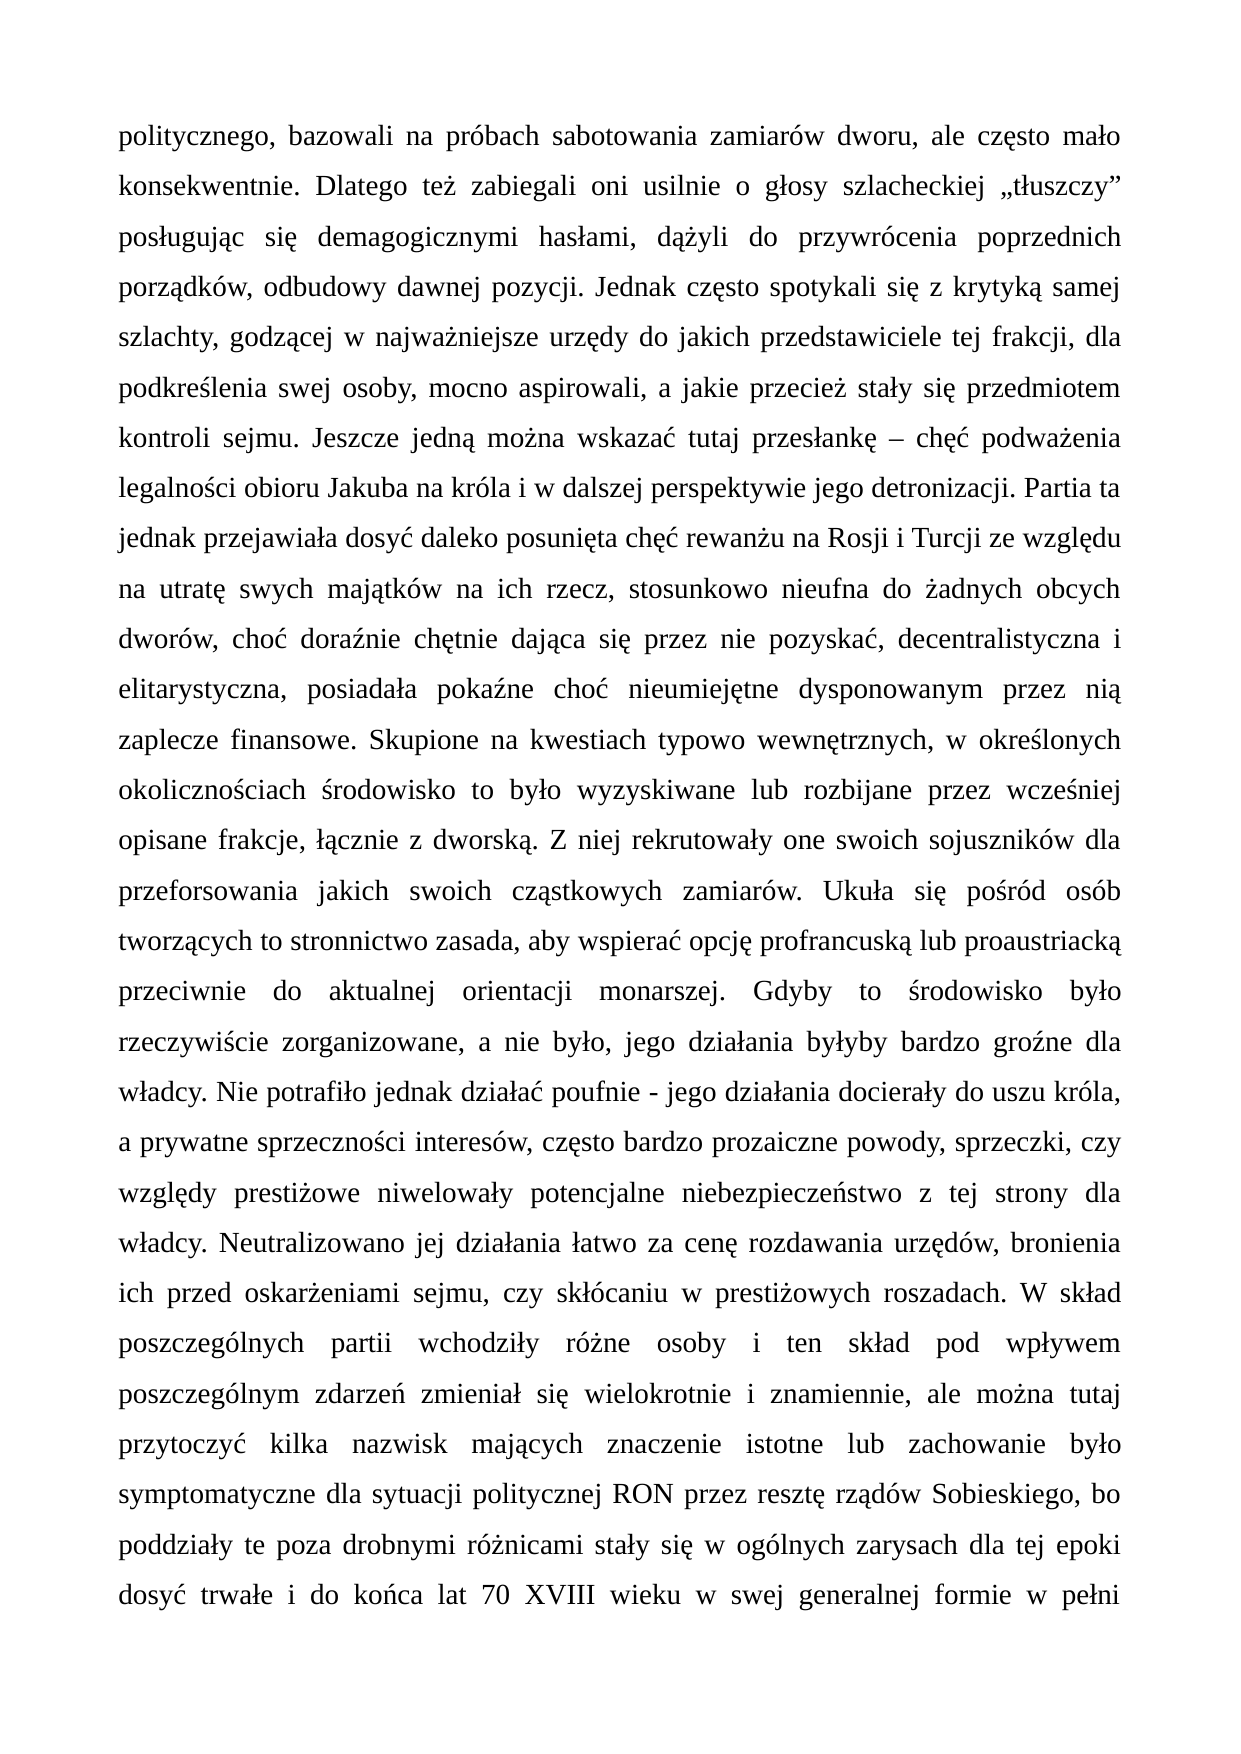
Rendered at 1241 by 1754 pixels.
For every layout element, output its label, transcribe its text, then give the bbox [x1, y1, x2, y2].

text politycznego, bazowali na próbach sabotowania zamiarów dworu, ale często mało konsekwentnie. Dlatego też zabiegali oni usilnie o głosy szlacheckiej „tłuszczy” posługując się demagogicznymi hasłami, dążyli do przywrócenia poprzednich porządków, odbudowy dawnej pozycji. Jednak często spotykali się z krytyką samej szlachty, godzącej w najważniejsze urzędy do jakich przedstawiciele tej frakcji, dla podkreślenia swej osoby, mocno aspirowali, a jakie przecież stały się przedmiotem kontroli sejmu. Jeszcze jedną można wskazać tutaj przesłankę – chęć podważenia legalności obioru Jakuba na króla i w dalszej perspektywie jego detronizacji. Partia ta jednak przejawiała dosyć daleko posunięta chęć rewanżu na Rosji i Turcji ze względu na utratę swych majątków na ich rzecz, stosunkowo nieufna do żadnych obcych dworów, choć doraźnie chętnie dająca się przez nie pozyskać, decentralistyczna i elitarystyczna, posiadała pokaźne choć nieumiejętne dysponowanym przez nią zaplecze finansowe. Skupione na kwestiach typowo wewnętrznych, w określonych okolicznościach środowisko to było wyzyskiwane lub rozbijane przez wcześniej opisane frakcje, łącznie z dworską. Z niej rekrutowały one swoich sojuszników dla przeforsowania jakich swoich cząstkowych zamiarów. Ukuła się pośród osób tworzących to stronnictwo zasada, aby wspierać opcję profrancuską lub proaustriacką przeciwnie do aktualnej orientacji monarszej. Gdyby to środowisko było rzeczywiście zorganizowane, a nie było, jego działania byłyby bardzo groźne dla władcy. Nie potrafiło jednak działać poufnie - jego działania docierały do uszu króla, a prywatne sprzeczności interesów, często bardzo prozaiczne powody, sprzeczki, czy względy prestiżowe niwelowały potencjalne niebezpieczeństwo z tej strony dla władcy. Neutralizowano jej działania łatwo za cenę rozdawania urzędów, bronienia ich przed oskarżeniami sejmu, czy skłócaniu w prestiżowych roszadach. W skład poszczególnych partii wchodziły różne osoby i ten skład pod wpływem poszczególnym zdarzeń zmieniał się wielokrotnie i znamiennie, ale można tutaj przytoczyć kilka nazwisk mających znaczenie istotne lub zachowanie było symptomatyczne dla sytuacji politycznej RON przez resztę rządów Sobieskiego, bo poddziały te poza drobnymi różnicami stały się w ogólnych zarysach dla tej epoki dosyć trwałe i do końca lat 70 XVIII wieku w swej generalnej formie w pełni [118, 118, 1122, 1611]
